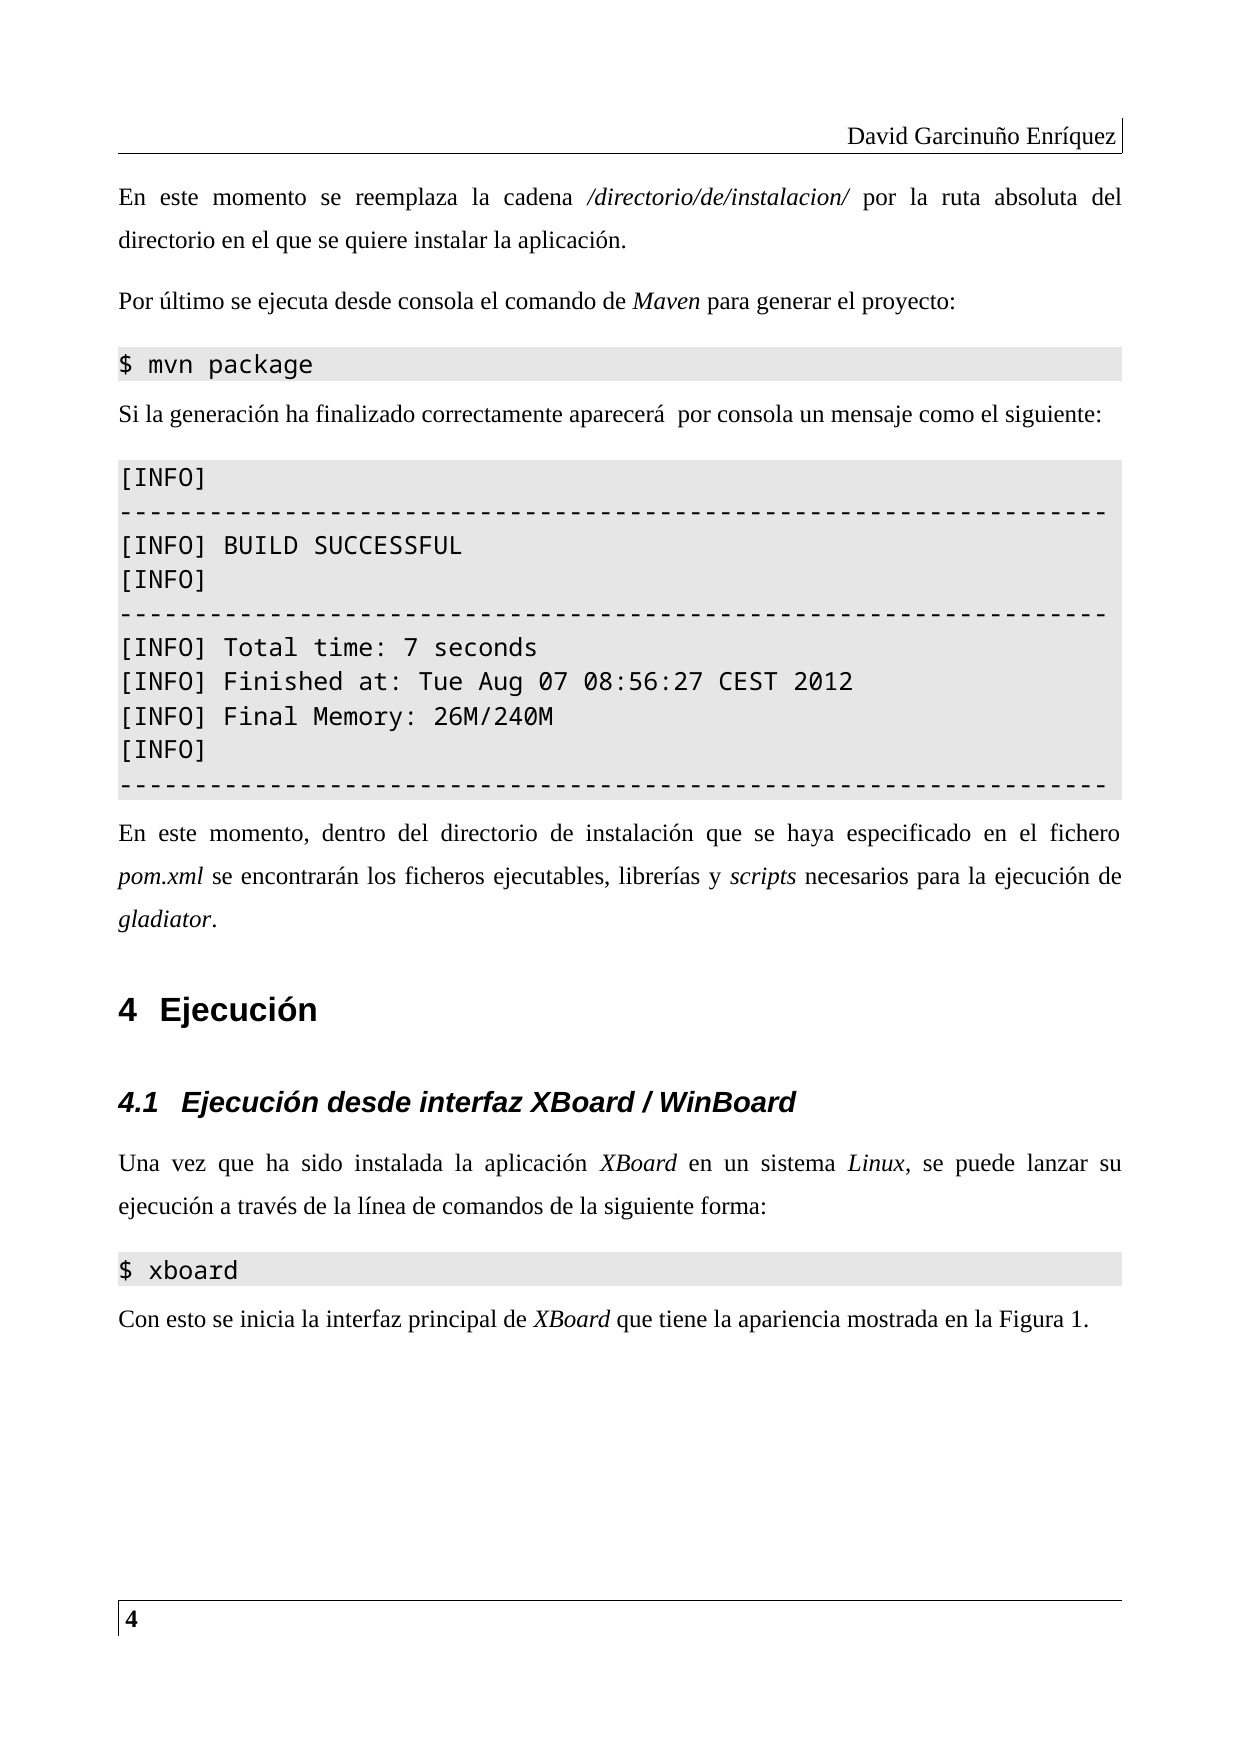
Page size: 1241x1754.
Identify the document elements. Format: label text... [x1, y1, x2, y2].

subtitle Ejecución [118, 990, 1122, 1029]
text [INFO] Finished at: Tue Aug 07 08:56:27 CEST 2012 [118, 664, 1122, 698]
text Una vez que ha sido instalada la aplicación XBoard en un sistema Linux, se puede lanzar su ejecución a través de la línea de comandos de la siguiente forma: [118, 1148, 1122, 1220]
text Con esto se inicia la interfaz principal de XBoard que tiene la apariencia mostrada en la Figura 1. [118, 1304, 1122, 1333]
text [INFO] Final Memory: 26M/240M [118, 698, 1122, 732]
text En este momento se reemplaza la cadena /directorio/de/instalacion/ por la ruta absoluta del directorio en el que se quiere instalar la aplicación. [118, 182, 1122, 254]
text En este momento, dentro del directorio de instalación que se haya especificado en el fichero pom.xml se encontrarán los ficheros ejecutables, librerías y scripts necesarios para la ejecución de gladiator. [118, 818, 1122, 933]
text [INFO] ------------------------------------------------------------------ [118, 732, 1122, 800]
text [INFO] Total time: 7 seconds [118, 630, 1122, 664]
text $ xboard [118, 1252, 1122, 1286]
text [INFO] BUILD SUCCESSFUL [118, 528, 1122, 562]
text $ mvn package [118, 347, 1122, 381]
text Por último se ejecuta desde consola el comando de Maven para generar el proyecto: [118, 286, 1122, 315]
text [INFO] ------------------------------------------------------------------ [118, 562, 1122, 630]
subtitle Ejecución desde interfaz XBoard / WinBoard [118, 1086, 1122, 1119]
text [INFO] ------------------------------------------------------------------ [118, 460, 1122, 528]
text Si la generación ha finalizado correctamente aparecerá por consola un mensaje como el siguiente: [118, 399, 1122, 428]
